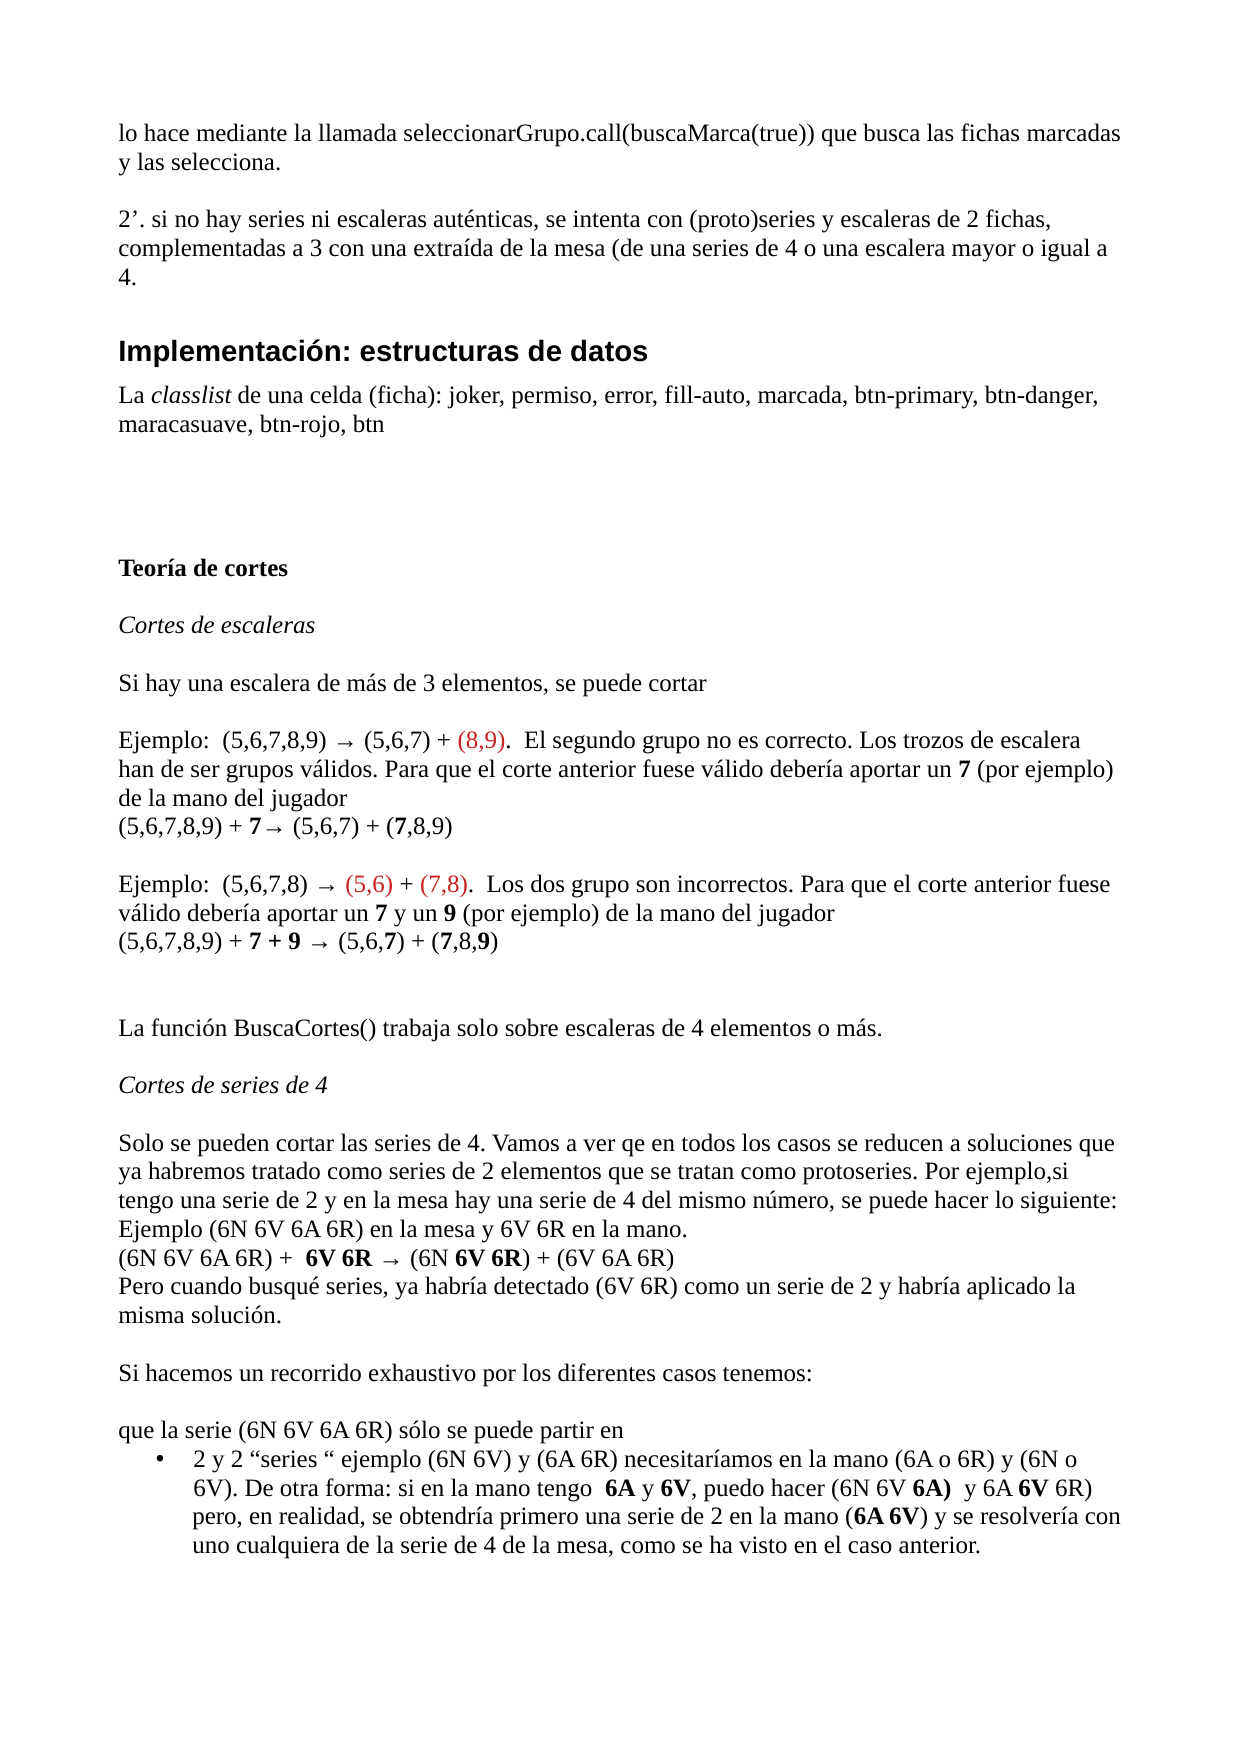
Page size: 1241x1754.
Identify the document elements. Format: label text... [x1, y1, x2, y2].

list 2 y 2 “series “ ejemplo (6N 6V) y (6A 6R) necesitaríamos en la mano (6A o 6R) y (6N o 6V). De otra forma: si en la mano tengo 6A y 6V, puedo hacer (6N 6V 6A) y 6A 6V 6R) [156, 1444, 1122, 1501]
text (5,6,7,8,9) + 7 + 9 → (5,6,7) + (7,8,9) [118, 926, 1122, 955]
text Cortes de series de 4 [118, 1070, 1122, 1099]
text Pero cuando busqué series, ya habría detectado (6V 6R) como un serie de 2 y habría aplicado la misma solución. [118, 1271, 1122, 1329]
text pero, en realidad, se obtendría primero una serie de 2 en la mano (6A 6V) y se resolvería con uno cualquiera de la serie de 4 de la mesa, como se ha visto en el caso anterior. [118, 1501, 1122, 1559]
text (5,6,7,8,9) + 7→ (5,6,7) + (7,8,9) [118, 811, 1122, 840]
text La función BuscaCortes() trabaja solo sobre escaleras de 4 elementos o más. [118, 1013, 1122, 1041]
subtitle Implementación: estructuras de datos [118, 334, 1122, 368]
text Teoría de cortes [118, 553, 1122, 581]
text Ejemplo: (5,6,7,8,9) → (5,6,7) + (8,9). El segundo grupo no es correcto. Los trozos de escalera han de ser grupos válidos. Para que el corte anterior fuese válido debería aportar un 7 (por ejemplo) de la mano del jugador [118, 725, 1122, 811]
text Cortes de escaleras [118, 610, 1122, 639]
text Si hacemos un recorrido exhaustivo por los diferentes casos tenemos: [118, 1358, 1122, 1386]
text 2’. si no hay series ni escaleras auténticas, se intenta con (proto)series y escaleras de 2 fichas, complementadas a 3 con una extraída de la mesa (de una series de 4 o una escalera mayor o igual a 4. [118, 204, 1122, 291]
text La classlist de una celda (ficha): joker, permiso, error, fill-auto, marcada, btn-primary, btn-danger, maracasuave, btn-rojo, btn [118, 380, 1122, 438]
text Si hay una escalera de más de 3 elementos, se puede cortar [118, 668, 1122, 696]
text lo hace mediante la llamada seleccionarGrupo.call(buscaMarca(true)) que busca las fichas marcadas y las selecciona. [118, 118, 1122, 176]
text Solo se pueden cortar las series de 4. Vamos a ver qe en todos los casos se reducen a soluciones que ya habremos tratado como series de 2 elementos que se tratan como protoseries. Por ejemplo,si tengo una serie de 2 y en la mesa hay una serie de 4 del mismo número, se puede hacer lo siguiente: Ejemplo (6N 6V 6A 6R) en la mesa y 6V 6R en la mano. [118, 1128, 1122, 1243]
text Ejemplo: (5,6,7,8) → (5,6) + (7,8). Los dos grupo son incorrectos. Para que el corte anterior fuese válido debería aportar un 7 y un 9 (por ejemplo) de la mano del jugador [118, 869, 1122, 926]
text (6N 6V 6A 6R) + 6V 6R → (6N 6V 6R) + (6V 6A 6R) [118, 1243, 1122, 1271]
text que la serie (6N 6V 6A 6R) sólo se puede partir en [118, 1415, 1122, 1444]
